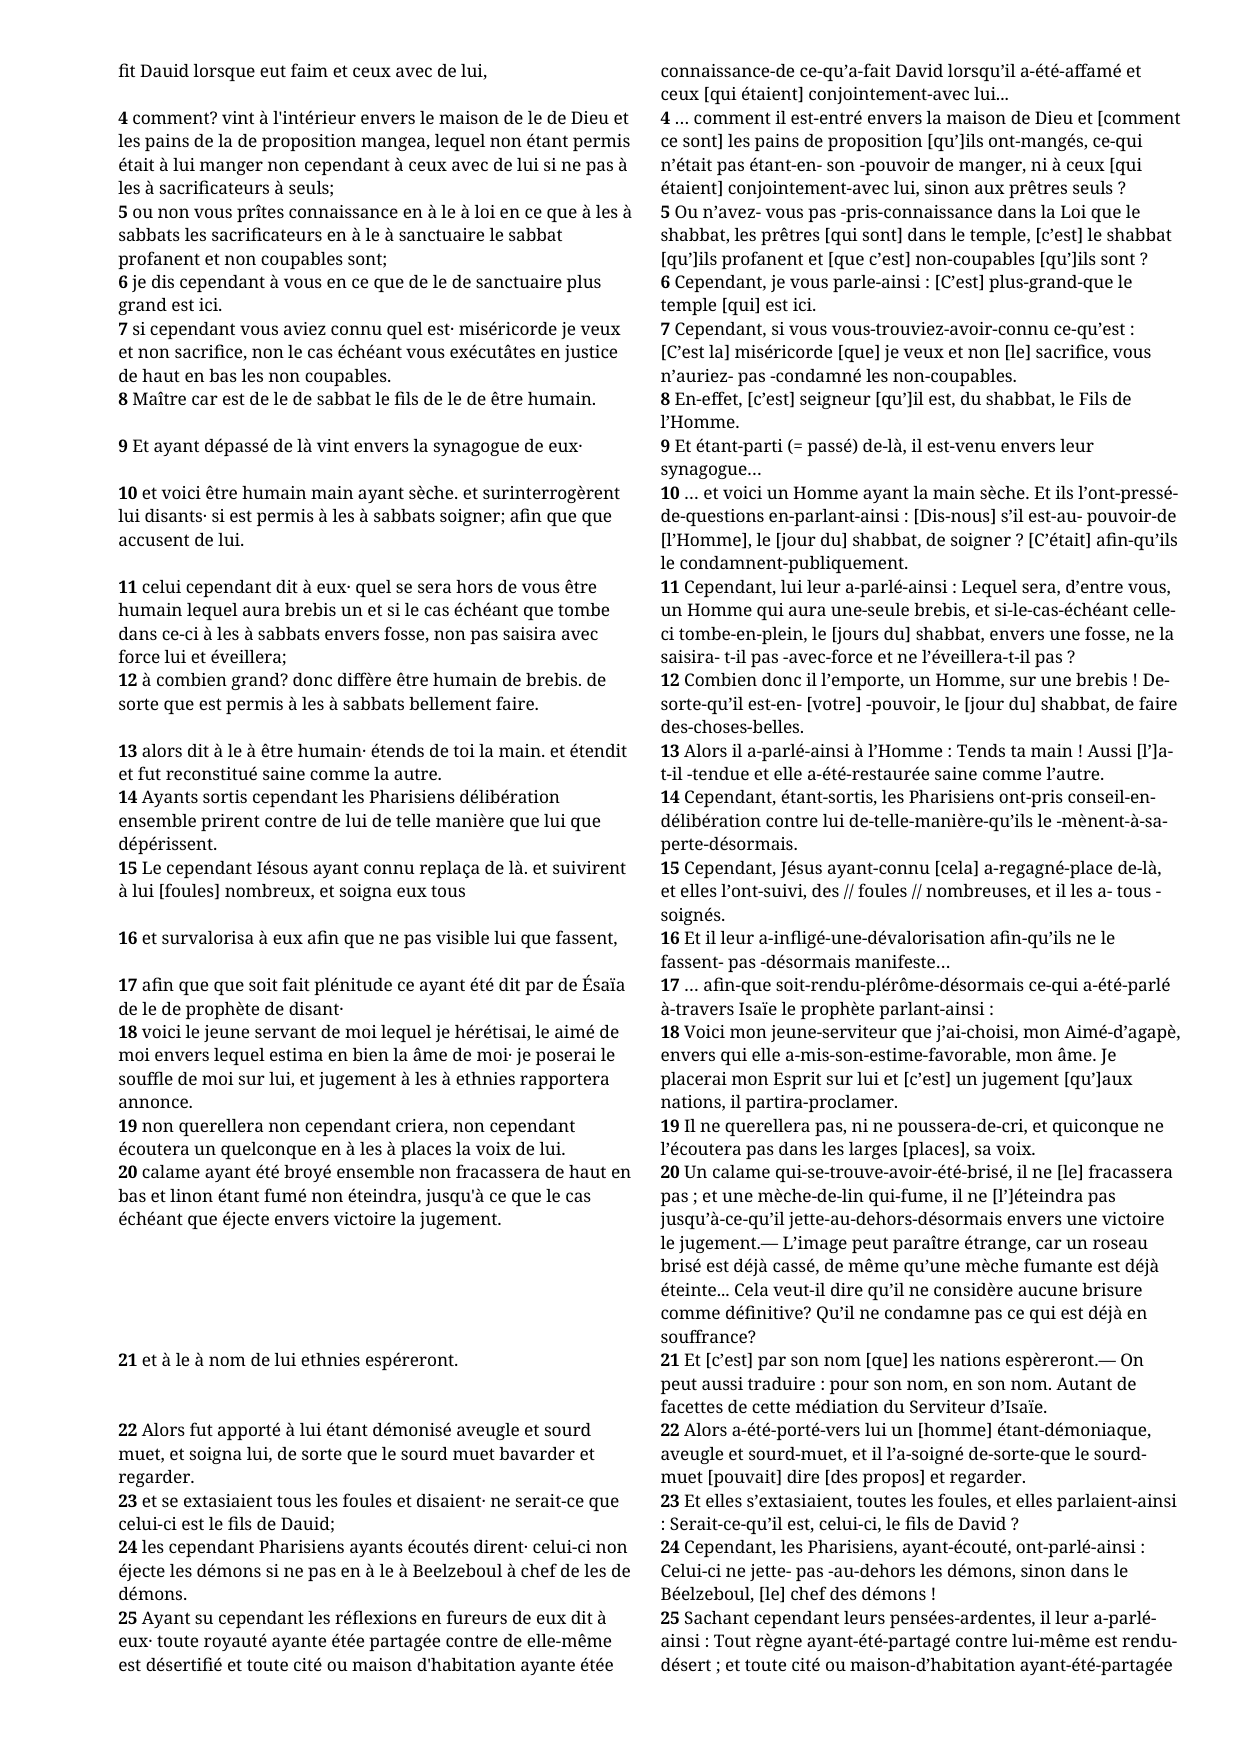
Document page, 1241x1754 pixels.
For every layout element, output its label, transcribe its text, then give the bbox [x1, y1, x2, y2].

table_cell 21 et à le à nom de lui ethnies espéreront. [118, 1348, 639, 1418]
table_cell [639, 1161, 660, 1348]
table_cell 15 Cependant, Jésus ayant-connu [cela] a-regagné-place de-là, et elles l’ont-suivi, des // foules // nombreuses, et il les a- tous -soignés. [660, 856, 1181, 926]
table_cell 23 et se extasiaient tous les foules et disaient· ne serait-ce que celui-ci est le fils de Dauid; [118, 1489, 639, 1536]
table_cell [639, 481, 660, 575]
table_cell 6 je dis cependant à vous en ce que de le de sanctuaire plus grand est ici. [118, 270, 639, 317]
table_cell 7 Cependant, si vous vous-trouviez-avoir-connu ce-qu’est : [C’est la] miséricorde [que] je veux et non [le] sacrifice, vous n’auriez- pas -condamné les non-coupables. [660, 317, 1181, 387]
table_cell 14 Ayants sortis cependant les Pharisiens délibération ensemble prirent contre de lui de telle manière que lui que dépérissent. [118, 786, 639, 856]
table_cell 19 non querellera non cependant criera, non cependant écoutera un quelconque en à les à places la voix de lui. [118, 1114, 639, 1161]
table_cell 8 Maître car est de le de sabbat le fils de le de être humain. [118, 387, 639, 434]
table_cell [639, 387, 660, 434]
table_cell 21 Et [c’est] par son nom [que] les nations espèreront.— On peut aussi traduire : pour son nom, en son nom. Autant de facettes de cette médiation du Serviteur d’Isaïe. [660, 1348, 1181, 1418]
table_cell 10 … et voici un Homme ayant la main sèche. Et ils l’ont-pressé-de-questions en-parlant-ainsi : [Dis-nous] s’il est-au- pouvoir-de [l’Homme], le [jour du] shabbat, de soigner ? [C’était] afin-qu’ils le condamnent-publiquement. [660, 481, 1181, 575]
table_cell 9 Et ayant dépassé de là vint envers la synagogue de eux· [118, 434, 639, 481]
table_cell [639, 434, 660, 481]
table_cell [639, 1536, 660, 1606]
table_cell 24 Cependant, les Pharisiens, ayant-écouté, ont-parlé-ainsi : Celui-ci ne jette- pas -au-dehors les démons, sinon dans le Béelzeboul, [le] chef des démons ! [660, 1536, 1181, 1606]
table_cell 3 celui cependant dit à eux· non vous prîtes connaissance quel fit Dauid lorsque eut faim et ceux avec de lui, [118, 59, 639, 106]
table_cell [639, 856, 660, 926]
table_cell [639, 1020, 660, 1114]
table_cell [639, 786, 660, 856]
table_cell [639, 1114, 660, 1161]
table_cell 16 Et il leur a-infligé-une-dévalorisation afin-qu’ils ne le fassent- pas -désormais manifeste… [660, 926, 1181, 973]
table_cell 18 voici le jeune servant de moi lequel je hérétisai, le aimé de moi envers lequel estima en bien la âme de moi· je poserai le souffle de moi sur lui, et jugement à les à ethnies rapportera annonce. [118, 1020, 639, 1114]
table_cell 25 Sachant cependant leurs pensées-ardentes, il leur a-parlé-ainsi : Tout règne ayant-été-partagé contre lui-même est rendu-désert ; et toute cité ou maison-d’habitation ayant-été-partagée contre elle-même ne se-maintiendra pas. [660, 1606, 1181, 1676]
table_cell 4 … comment il est-entré envers la maison de Dieu et [comment ce sont] les pains de proposition [qu’]ils ont-mangés, ce-qui n’était pas étant-en- son -pouvoir de manger, ni à ceux [qui étaient] conjointement-avec lui, sinon aux prêtres seuls ? [660, 106, 1181, 200]
table_cell 10 et voici être humain main ayant sèche. et surinterrogèrent lui disants· si est permis à les à sabbats soigner; afin que que accusent de lui. [118, 481, 639, 575]
table_cell 13 Alors il a-parlé-ainsi à l’Homme : Tends ta main ! Aussi [l’]a- t-il -tendue et elle a-été-restaurée saine comme l’autre. [660, 739, 1181, 786]
table_cell 12 à combien grand? donc diffère être humain de brebis. de sorte que est permis à les à sabbats bellement faire. [118, 669, 639, 739]
table_cell 3 Cependant, celui-ci leur a-parlé-ainsi : N’avez- vous pas -pris-connaissance-de ce-qu’a-fait David lorsqu’il a-été-affamé et ceux [qui étaient] conjointement-avec lui... [660, 59, 1181, 106]
table_cell [639, 575, 660, 668]
table_cell 15 Le cependant Iésous ayant connu replaça de là. et suivirent à lui [foules] nombreux, et soigna eux tous [118, 856, 639, 926]
table_cell [639, 973, 660, 1020]
table_cell 18 Voici mon jeune-serviteur que j’ai-choisi, mon Aimé-d’agapè, envers qui elle a-mis-son-estime-favorable, mon âme. Je placerai mon Esprit sur lui et [c’est] un jugement [qu’]aux nations, il partira-proclamer. [660, 1020, 1181, 1114]
table_cell 23 Et elles s’extasiaient, toutes les foules, et elles parlaient-ainsi : Serait-ce-qu’il est, celui-ci, le fils de David ? [660, 1489, 1181, 1536]
table_cell [639, 1348, 660, 1418]
table_cell 14 Cependant, étant-sortis, les Pharisiens ont-pris conseil-en-délibération contre lui de-telle-manière-qu’ils le -mènent-à-sa-perte-désormais. [660, 786, 1181, 856]
table_cell [639, 1606, 660, 1676]
table_cell 19 Il ne querellera pas, ni ne poussera-de-cri, et quiconque ne l’écoutera pas dans les larges [places], sa voix. [660, 1114, 1181, 1161]
table_cell 22 Alors fut apporté à lui étant démonisé aveugle et sourd muet, et soigna lui, de sorte que le sourd muet bavarder et regarder. [118, 1419, 639, 1489]
table_cell 20 Un calame qui-se-trouve-avoir-été-brisé, il ne [le] fracassera pas ; et une mèche-de-lin qui-fume, il ne [l’]éteindra pas jusqu’à-ce-qu’il jette-au-dehors-désormais envers une victoire le jugement.— L’image peut paraître étrange, car un roseau brisé est déjà cassé, de même qu’une mèche fumante est déjà éteinte... Cela veut-il dire qu’il ne considère aucune brisure comme définitive? Qu’il ne condamne pas ce qui est déjà en souffrance? [660, 1161, 1181, 1348]
table_cell [639, 1419, 660, 1489]
table_cell [639, 200, 660, 270]
table_cell [639, 106, 660, 200]
table_cell 4 comment? vint à l'intérieur envers le maison de le de Dieu et les pains de la de proposition mangea, lequel non étant permis était à lui manger non cependant à ceux avec de lui si ne pas à les à sacrificateurs à seuls; [118, 106, 639, 200]
table_cell 25 Ayant su cependant les réflexions en fureurs de eux dit à eux· toute royauté ayante étée partagée contre de elle-même est désertifié et toute cité ou maison d'habitation ayante étée partagée contre de elle-même non sera dressé. [118, 1606, 639, 1676]
table_cell 5 ou non vous prîtes connaissance en à le à loi en ce que à les à sabbats les sacrificateurs en à le à sanctuaire le sabbat profanent et non coupables sont; [118, 200, 639, 270]
table_cell [639, 1489, 660, 1536]
table_cell 11 celui cependant dit à eux· quel se sera hors de vous être humain lequel aura brebis un et si le cas échéant que tombe dans ce-ci à les à sabbats envers fosse, non pas saisira avec force lui et éveillera; [118, 575, 639, 668]
table_cell 16 et survalorisa à eux afin que ne pas visible lui que fassent, [118, 926, 639, 973]
table_cell 11 Cependant, lui leur a-parlé-ainsi : Lequel sera, d’entre vous, un Homme qui aura une-seule brebis, et si-le-cas-échéant celle-ci tombe-en-plein, le [jours du] shabbat, envers une fosse, ne la saisira- t-il pas -avec-force et ne l’éveillera-t-il pas ? [660, 575, 1181, 668]
table_cell [639, 926, 660, 973]
table_cell 6 Cependant, je vous parle-ainsi : [C’est] plus-grand-que le temple [qui] est ici. [660, 270, 1181, 317]
table_cell 12 Combien donc il l’emporte, un Homme, sur une brebis ! De-sorte-qu’il est-en- [votre] -pouvoir, le [jour du] shabbat, de faire des-choses-belles. [660, 669, 1181, 739]
table_cell 5 Ou n’avez- vous pas -pris-connaissance dans la Loi que le shabbat, les prêtres [qui sont] dans le temple, [c’est] le shabbat [qu’]ils profanent et [que c’est] non-coupables [qu’]ils sont ? [660, 200, 1181, 270]
table_cell 24 les cependant Pharisiens ayants écoutés dirent· celui-ci non éjecte les démons si ne pas en à le à Beelzeboul à chef de les de démons. [118, 1536, 639, 1606]
table_cell [639, 317, 660, 387]
table_cell 17 … afin-que soit-rendu-plérôme-désormais ce-qui a-été-parlé à-travers Isaïe le prophète parlant-ainsi : [660, 973, 1181, 1020]
table_cell 9 Et étant-parti (= passé) de-là, il est-venu envers leur synagogue… [660, 434, 1181, 481]
table_cell [639, 59, 660, 106]
table_cell 20 calame ayant été broyé ensemble non fracassera de haut en bas et linon étant fumé non éteindra, jusqu'à ce que le cas échéant que éjecte envers victoire la jugement. [118, 1161, 639, 1348]
table_cell 8 En-effet, [c’est] seigneur [qu’]il est, du shabbat, le Fils de l’Homme. [660, 387, 1181, 434]
table_cell 22 Alors a-été-porté-vers lui un [homme] étant-démoniaque, aveugle et sourd-muet, et il l’a-soigné de-sorte-que le sourd-muet [pouvait] dire [des propos] et regarder. [660, 1419, 1181, 1489]
table_cell 13 alors dit à le à être humain· étends de toi la main. et étendit et fut reconstitué saine comme la autre. [118, 739, 639, 786]
table_cell [639, 739, 660, 786]
table_cell 7 si cependant vous aviez connu quel est· miséricorde je veux et non sacrifice, non le cas échéant vous exécutâtes en justice de haut en bas les non coupables. [118, 317, 639, 387]
table_cell 17 afin que que soit fait plénitude ce ayant été dit par de Ésaïa de le de prophète de disant· [118, 973, 639, 1020]
table_cell [639, 669, 660, 739]
table_cell [639, 270, 660, 317]
